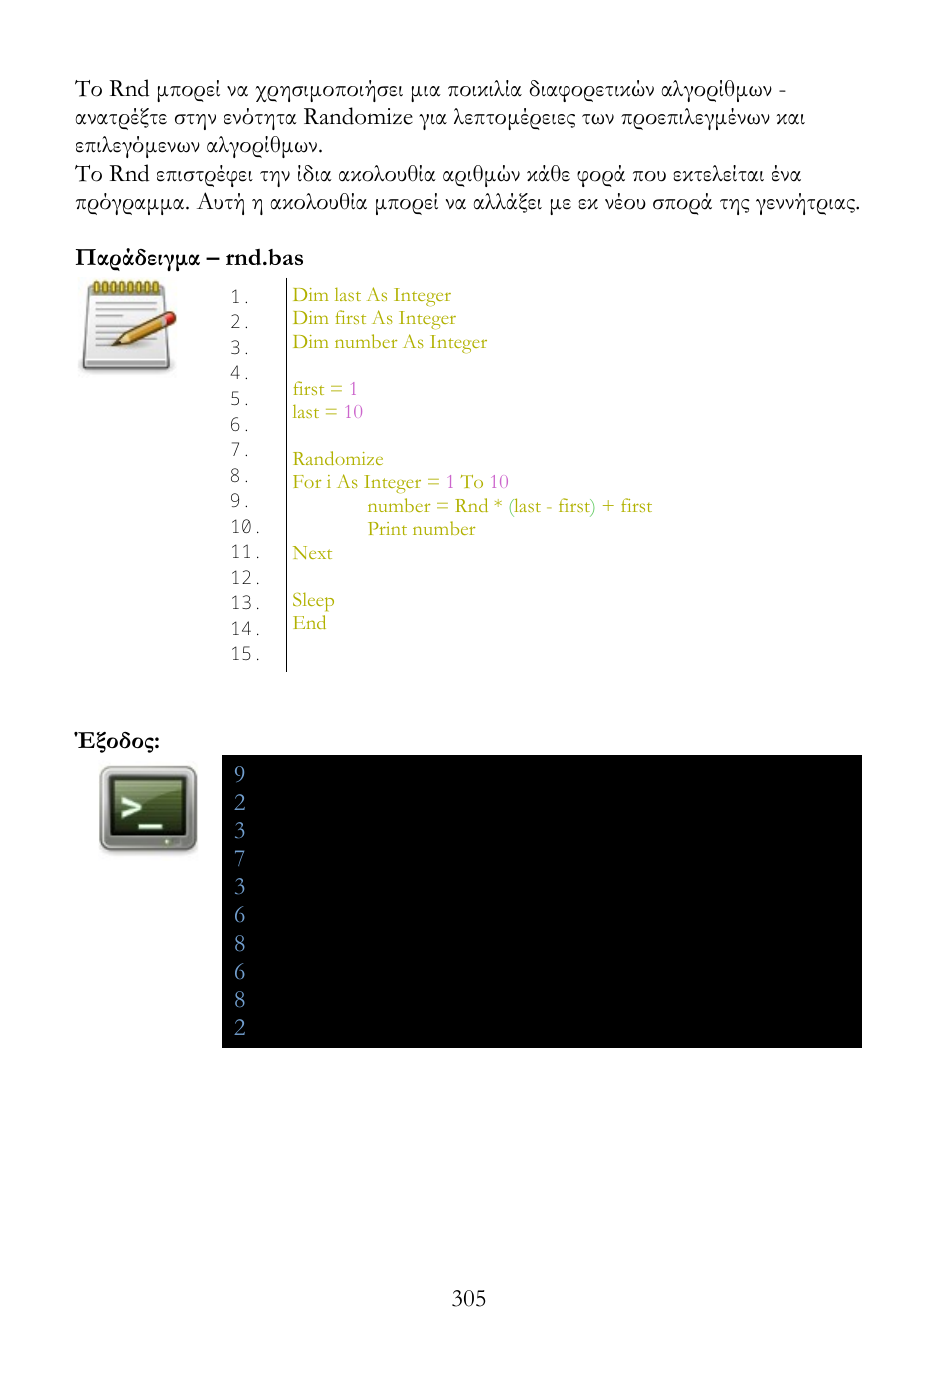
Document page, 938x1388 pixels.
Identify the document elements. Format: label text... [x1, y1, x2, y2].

text Το Rnd μπορεί να χρησιμοποιήσει μια ποικιλία διαφορετικών αλγορίθμων - ανατρέξτε στην ενότητα Randomize για λεπτομέρειες των προεπιλεγμένων και επιλεγόμενων αλγορίθμων. [75, 75, 862, 159]
picture [77, 277, 178, 378]
table_header 9 2 3 7 3 6 8 6 8 2 [222, 755, 862, 1048]
table_header [180, 272, 863, 699]
table_header [75, 272, 180, 699]
text Το Rnd επιστρέφει την ίδια ακολουθία αριθμών κάθε φορά που εκτελείται ένα πρόγραμμα. Αυτή η ακολουθία μπορεί να αλλάξει με εκ νέου σπορά της γεννήτριας. [75, 159, 862, 216]
text Έξοδος: [75, 727, 862, 755]
table_header [75, 755, 222, 1048]
picture [98, 760, 199, 861]
text Παράδειγμα – rnd.bas [75, 244, 862, 272]
table_header [186, 278, 286, 672]
table_header Dim last As Integer Dim first As Integer Dim number As Integer first = 1 last = 10 Randomize For i As Integer = 1 To 10 number = Rnd * (last - first) + first Print number Next Sleep End [287, 278, 857, 672]
